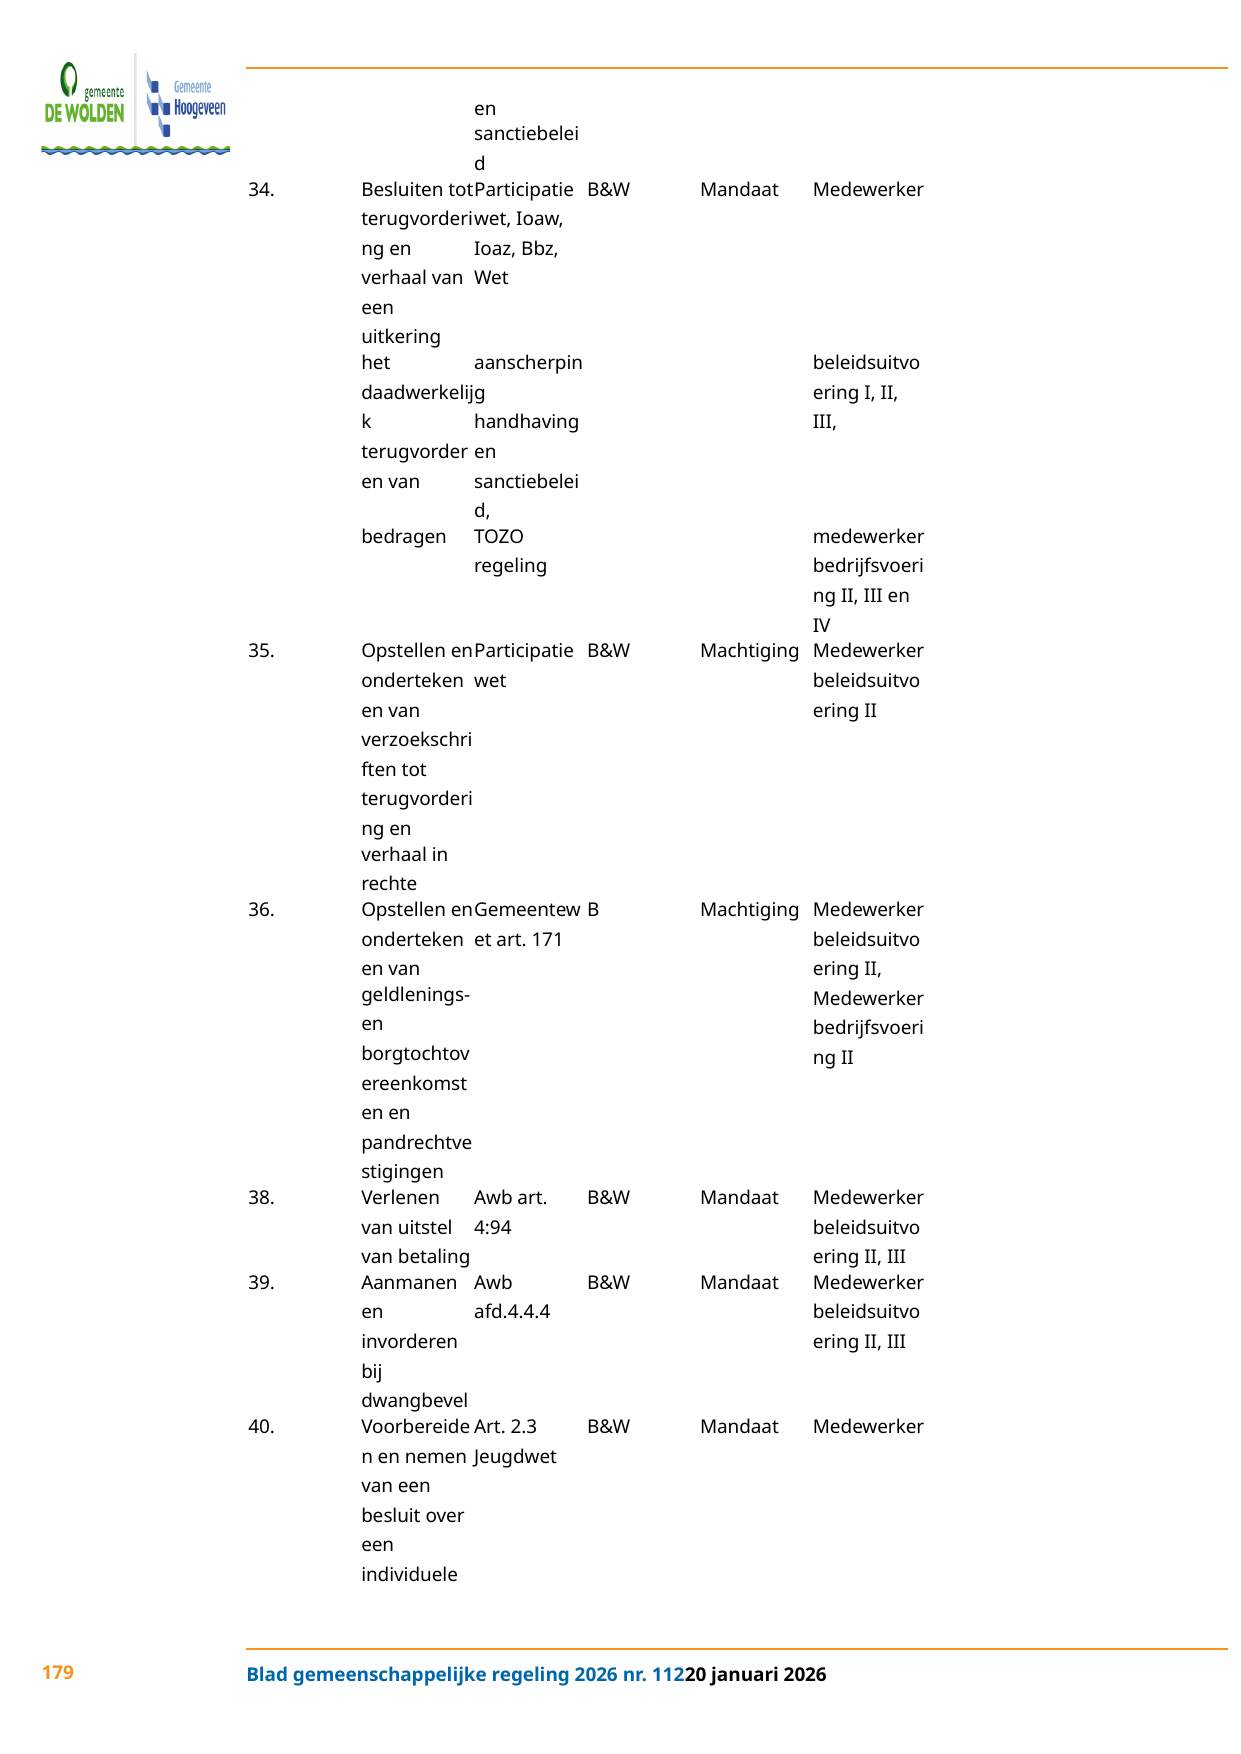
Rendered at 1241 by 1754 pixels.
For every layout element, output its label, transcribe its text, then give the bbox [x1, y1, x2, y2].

table_cell Medewerker beleidsuitvoering II, III [813, 1269, 926, 1413]
table_cell 39. [248, 1269, 361, 1413]
table_cell en [474, 95, 587, 121]
table_cell Opstellen en ondertekenen van [361, 896, 474, 981]
table_cell Opstellen en ondertekenen van verzoekschriften tot terugvordering en [361, 638, 474, 841]
table_cell Awb afd.4.4.4 [474, 1269, 587, 1413]
table_cell [700, 95, 813, 176]
picture [41, 47, 231, 172]
table_cell [813, 95, 926, 176]
table_cell Medewerker beleidsuitvoering II [813, 638, 926, 896]
table_cell Mandaat [700, 176, 813, 638]
table_cell Machtiging [700, 896, 813, 1184]
table_cell B&W [587, 1413, 700, 1587]
table_cell bedragen [361, 523, 474, 638]
table_cell Participatiewet [474, 638, 587, 896]
table_cell 40. [248, 1413, 361, 1587]
table_cell [926, 176, 1038, 638]
table_cell Medewerker beleidsuitvoering II, Medewerker bedrijfsvoering II [813, 896, 926, 1184]
table_cell 35. [248, 638, 361, 896]
table_cell medewerker bedrijfsvoering II, III en IV [813, 523, 926, 638]
table_cell Aanmanen en invorderen bij dwangbevel [361, 1269, 474, 1413]
table_cell aanscherping handhaving en sanctiebeleid, [474, 350, 587, 523]
table_cell 38. [248, 1184, 361, 1269]
table_cell B&W [587, 1184, 700, 1269]
table_cell Awb art. 4:94 [474, 1184, 587, 1269]
table_cell sanctiebeleid [474, 121, 587, 176]
table_cell B [587, 896, 700, 1184]
table_cell 36. [248, 896, 361, 1184]
table_cell verhaal in rechte [361, 841, 474, 896]
table_cell Participatiewet, Ioaw, Ioaz, Bbz, Wet [474, 176, 587, 349]
table_cell B&W [587, 176, 700, 638]
table_cell Medewerker [813, 176, 926, 349]
table_cell [926, 1269, 1038, 1413]
table_cell B&W [587, 638, 700, 896]
table_cell Mandaat [700, 1269, 813, 1413]
table_cell [926, 95, 1038, 176]
table_cell Medewerker beleidsuitvoering II, III [813, 1184, 926, 1269]
table_cell Besluiten tot terugvordering en verhaal van een uitkering [361, 176, 474, 349]
table_cell [926, 1184, 1038, 1269]
table_cell 34. [248, 176, 361, 638]
table_cell [361, 95, 474, 176]
table_cell Art. 2.3 Jeugdwet [474, 1413, 587, 1587]
table_cell geldlenings- en borgtochtovereenkomsten en pandrechtvestigingen [361, 981, 474, 1184]
table_cell Medewerker [813, 1413, 926, 1587]
table_cell [1039, 1295, 1152, 1413]
table_cell TOZO regeling [474, 523, 587, 638]
table_cell beleidsuitvoering I, II, III, [813, 350, 926, 523]
table_cell [926, 638, 1038, 896]
table_cell Mandaat [700, 1413, 813, 1587]
table_cell Machtiging [700, 638, 813, 896]
table_cell [926, 896, 1038, 1184]
table_cell Verlenen van uitstel van betaling [361, 1184, 474, 1269]
table_cell [587, 95, 700, 176]
table_cell [248, 95, 361, 176]
table_cell Gemeentewet art. 171 [474, 896, 587, 1184]
table_cell B&W [587, 1269, 700, 1413]
table_cell [926, 1413, 1038, 1587]
table_cell het daadwerkelijk terugvorderen van [361, 350, 474, 523]
table_cell Mandaat [700, 1184, 813, 1269]
table_cell Voorbereiden en nemen van een besluit over een individuele [361, 1413, 474, 1587]
